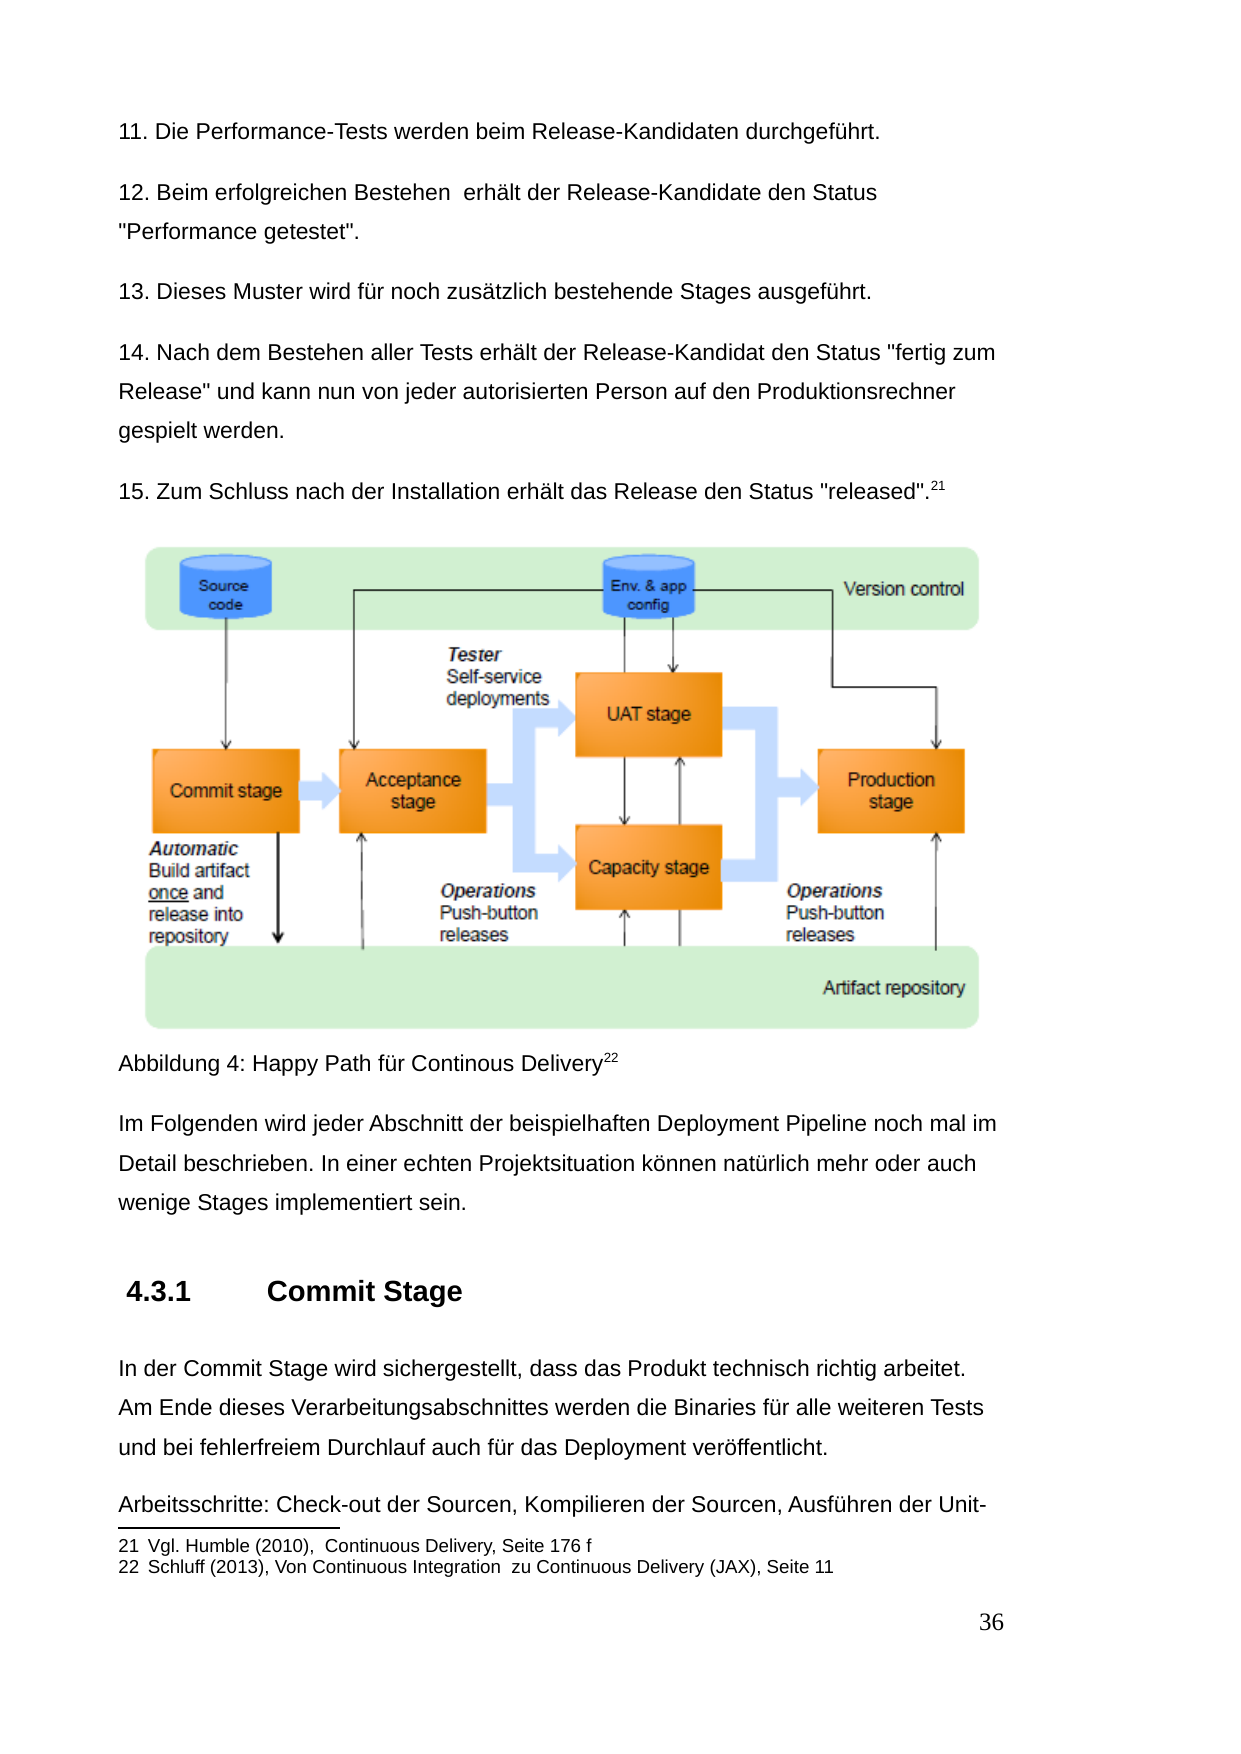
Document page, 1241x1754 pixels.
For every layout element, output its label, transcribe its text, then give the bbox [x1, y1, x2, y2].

text 15. Zum Schluss nach der Installation erhält das Release den Status "released". [118, 478, 1004, 504]
text In der Commit Stage wird sichergestellt, dass das Produkt technisch richtig arbeitet. Am Ende dieses Verarbeitungsabschnittes werden die Binaries für alle weiteren Tests und bei fehlerfreiem Durchlauf auch für das Deployment veröffentlicht. [118, 1355, 1004, 1460]
text 12. Beim erfolgreichen Bestehen erhält der Release-Kandidate den Status "Performance getestet". [118, 178, 1004, 244]
text Abbildung 4: Happy Path für Continous Delivery [118, 1037, 1004, 1076]
text Vgl. Humble (2010), Continuous Delivery, Seite 176 f [118, 1534, 1004, 1556]
text Im Folgenden wird jeder Abschnitt der beispielhaften Deployment Pipeline noch mal im Detail beschrieben. In einer echten Projektsituation können natürlich mehr oder auch wenige Stages implementiert sein. [118, 1110, 1004, 1215]
subtitle Commit Stage [118, 1274, 1004, 1308]
text 13. Dieses Muster wird für noch zusätzlich bestehende Stages ausgeführt. [118, 278, 1004, 304]
text 11. Die Performance-Tests werden beim Release-Kandidaten durchgeführt. [118, 118, 1004, 144]
text Arbeitsschritte: Check-out der Sourcen, Kompilieren der Sourcen, Ausführen der Unit- [118, 1491, 1004, 1517]
text 14. Nach dem Bestehen aller Tests erhält der Release-Kandidat den Status "fertig zum Release" und kann nun von jeder autorisierten Person auf den Produktionsrechner gespielt werden. [118, 338, 1004, 444]
picture [136, 538, 987, 1037]
text Schluff (2013), Von Continuous Integration zu Continuous Delivery (JAX), Seite 11 [118, 1556, 1004, 1578]
